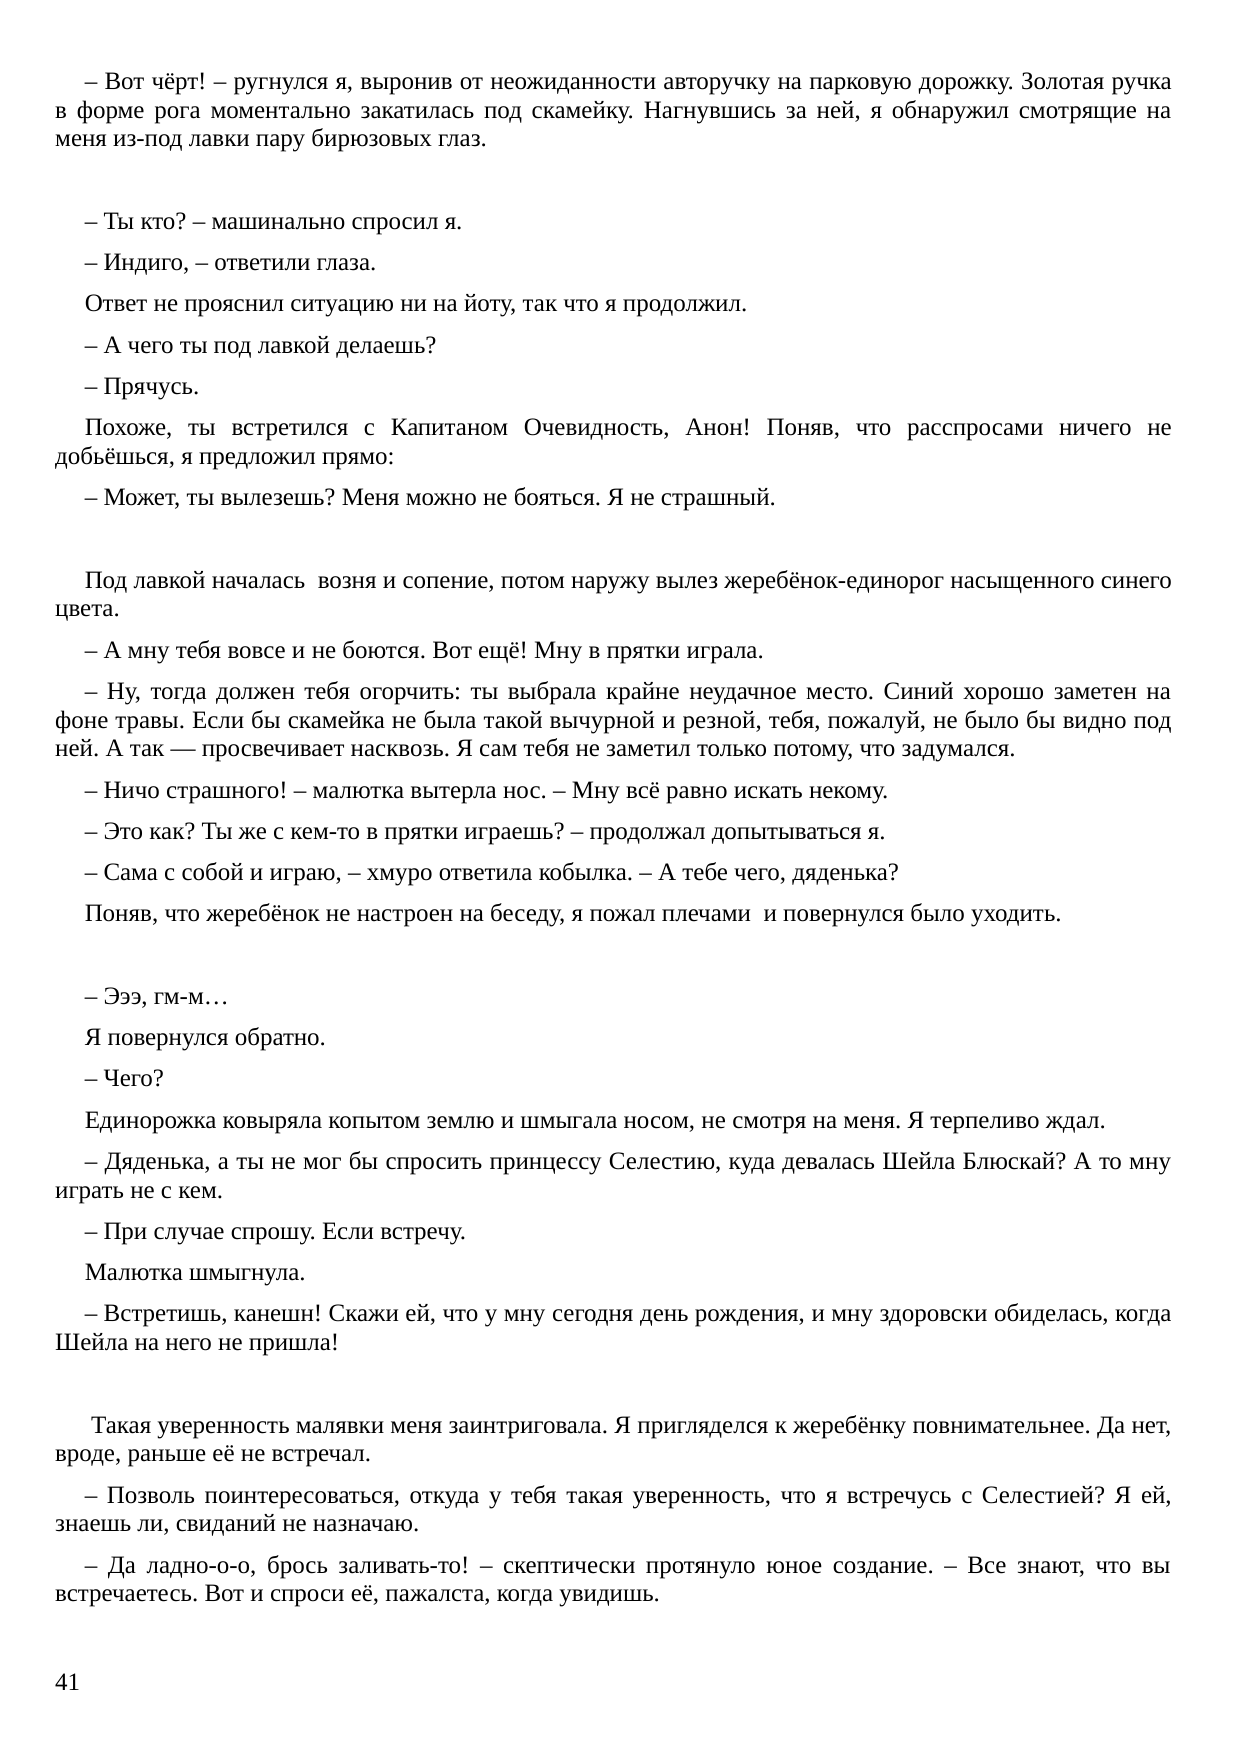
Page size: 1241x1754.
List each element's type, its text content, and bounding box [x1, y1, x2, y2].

text Единорожка ковыряла копытом землю и шмыгала носом, не смотря на меня. Я терпеливо ждал. [55, 1105, 1173, 1133]
text – Ну, тогда должен тебя огорчить: ты выбрала крайне неудачное место. Синий хорошо заметен на фоне травы. Если бы скамейка не была такой вычурной и резной, тебя, пожалуй, не было бы видно под ней. А так — просвечивает насквозь. Я сам тебя не заметил только потому, что задумался. [55, 676, 1173, 762]
text – Индиго, – ответили глаза. [55, 247, 1173, 276]
text – А мну тебя вовсе и не боются. Вот ещё! Мну в прятки играла. [55, 635, 1173, 663]
text Поняв, что жеребёнок не настроен на беседу, я пожал плечами и повернулся было уходить. [55, 898, 1173, 927]
text – Это как? Ты же с кем-то в прятки играешь? – продолжал допытываться я. [55, 816, 1173, 845]
text Такая уверенность малявки меня заинтриговала. Я пригляделся к жеребёнку повнимательнее. Да нет, вроде, раньше её не встречал. [55, 1410, 1173, 1467]
text Под лавкой началась возня и сопение, потом наружу вылез жеребёнок-единорог насыщенного синего цвета. [55, 565, 1173, 622]
text – Ничо страшного! – малютка вытерла нос. – Мну всё равно искать некому. [55, 775, 1173, 803]
text – Эээ, гм-м… [55, 981, 1173, 1010]
text Ответ не прояснил ситуацию ни на йоту, так что я продолжил. [55, 288, 1173, 317]
text – Дяденька, а ты не мог бы спросить принцессу Селестию, куда девалась Шейла Блюскай? А то мну играть не с кем. [55, 1146, 1173, 1203]
text – Ты кто? – машинально спросил я. [55, 206, 1173, 235]
text – При случае спрошу. Если встречу. [55, 1216, 1173, 1245]
text – Вот чёрт! – ругнулся я, выронив от неожиданности авторучку на парковую дорожку. Золотая ручка в форме рога моментально закатилась под скамейку. Нагнувшись за ней, я обнаружил смотрящие на меня из-под лавки пару бирюзовых глаз. [55, 66, 1173, 152]
text – Позволь поинтересоваться, откуда у тебя такая уверенность, что я встречусь с Селестией? Я ей, знаешь ли, свиданий не назначаю. [55, 1480, 1173, 1537]
text Похоже, ты встретился с Капитаном Очевидность, Анон! Поняв, что расспросами ничего не добьёшься, я предложил прямо: [55, 412, 1173, 470]
text – Может, ты вылезешь? Меня можно не бояться. Я не страшный. [55, 482, 1173, 511]
text – Прячусь. [55, 371, 1173, 400]
text – А чего ты под лавкой делаешь? [55, 330, 1173, 358]
text – Сама с собой и играю, – хмуро ответила кобылка. – А тебе чего, дяденька? [55, 857, 1173, 886]
text – Да ладно-о-о, брось заливать-то! – скептически протянуло юное создание. – Все знают, что вы встречаетесь. Вот и спроси её, пажалста, когда увидишь. [55, 1550, 1173, 1607]
text Я повернулся обратно. [55, 1022, 1173, 1051]
text – Чего? [55, 1063, 1173, 1092]
text Малютка шмыгнула. [55, 1257, 1173, 1286]
text – Встретишь, канешн! Скажи ей, что у мну сегодня день рождения, и мну здоровски обиделась, когда Шейла на него не пришла! [55, 1298, 1173, 1356]
